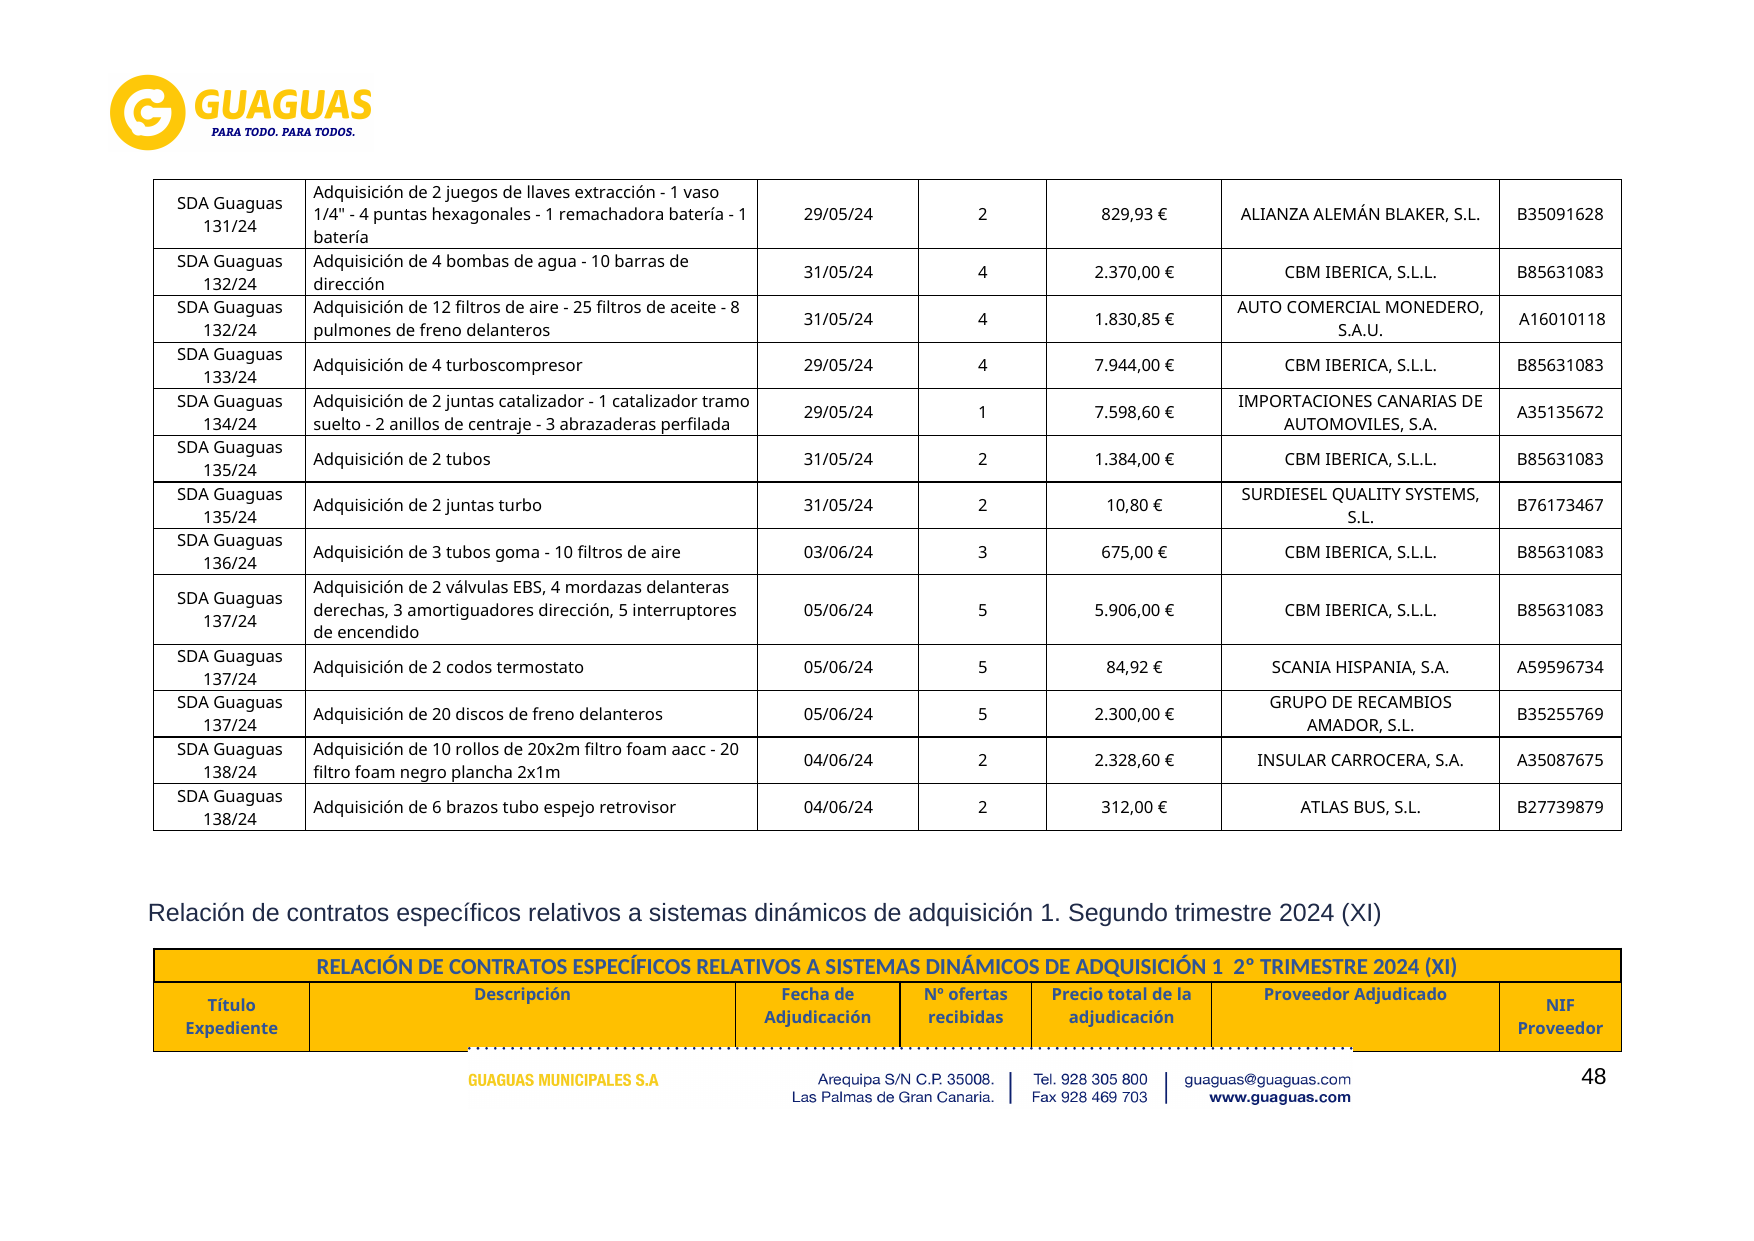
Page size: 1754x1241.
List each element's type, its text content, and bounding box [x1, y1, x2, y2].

table_cell 2 [919, 483, 1046, 528]
table_cell 2 [919, 436, 1046, 481]
table_cell B85631083 [1500, 436, 1621, 481]
table_cell 4 [919, 249, 1046, 295]
table_cell 2 [919, 180, 1046, 248]
table_cell Nº ofertas recibidas [901, 983, 1031, 1047]
table_cell A59596734 [1500, 645, 1621, 690]
table_cell 2 [919, 784, 1046, 830]
table_cell 05/06/24 [758, 575, 918, 643]
table_cell CBM IBERICA, S.L.L. [1222, 343, 1499, 388]
table_cell 05/06/24 [758, 691, 918, 736]
table_cell 04/06/24 [758, 784, 918, 830]
table_cell Título Expediente [154, 983, 309, 1051]
table_cell 675,00 € [1047, 529, 1221, 574]
table_cell SDA Guaguas 134/24 [154, 389, 305, 435]
table_cell B85631083 [1500, 249, 1621, 295]
table_cell 04/06/24 [758, 738, 918, 783]
table_cell Descripción [310, 983, 735, 1051]
table_cell SDA Guaguas 137/24 [154, 645, 305, 690]
table_cell SDA Guaguas 131/24 [154, 180, 305, 248]
table_cell B85631083 [1500, 343, 1621, 388]
table_cell 2.328,60 € [1047, 738, 1221, 783]
table_cell 5 [919, 691, 1046, 736]
table_cell AUTO COMERCIAL MONEDERO, S.A.U. [1222, 296, 1499, 342]
table_cell 31/05/24 [758, 436, 918, 481]
table_cell Adquisición de 10 rollos de 20x2m filtro foam aacc - 20 filtro foam negro plancha 2x1m [306, 738, 757, 783]
table_cell B76173467 [1500, 483, 1621, 528]
table_cell SDA Guaguas 135/24 [154, 436, 305, 481]
table_cell A16010118 [1500, 296, 1621, 342]
table_cell 29/05/24 [758, 389, 918, 435]
table_cell ALIANZA ALEMÁN BLAKER, S.L. [1222, 180, 1499, 248]
table_cell B85631083 [1500, 575, 1621, 643]
table_cell Proveedor Adjudicado [1212, 983, 1499, 1051]
table_cell 5 [919, 575, 1046, 643]
table_cell 03/06/24 [758, 529, 918, 574]
table_cell 1 [919, 389, 1046, 435]
table_cell 31/05/24 [758, 483, 918, 528]
table_cell SDA Guaguas 132/24 [154, 249, 305, 295]
table_cell B27739879 [1500, 784, 1621, 830]
table_cell Adquisición de 6 brazos tubo espejo retrovisor [306, 784, 757, 830]
table_cell SCANIA HISPANIA, S.A. [1222, 645, 1499, 690]
table_cell B35091628 [1500, 180, 1621, 248]
table_cell GRUPO DE RECAMBIOS AMADOR, S.L. [1222, 691, 1499, 736]
table_cell 2 [919, 738, 1046, 783]
table_cell Adquisición de 20 discos de freno delanteros [306, 691, 757, 736]
table_cell 829,93 € [1047, 180, 1221, 248]
picture [107, 73, 374, 152]
table_cell 31/05/24 [758, 249, 918, 295]
table_cell INSULAR CARROCERA, S.A. [1222, 738, 1499, 783]
table_cell SURDIESEL QUALITY SYSTEMS, S.L. [1222, 483, 1499, 528]
table_cell Adquisición de 4 bombas de agua - 10 barras de dirección [306, 249, 757, 295]
table_cell 7.944,00 € [1047, 343, 1221, 388]
table_cell SDA Guaguas 138/24 [154, 784, 305, 830]
table_cell B85631083 [1500, 529, 1621, 574]
table_cell SDA Guaguas 137/24 [154, 691, 305, 736]
table_cell Adquisición de 2 válvulas EBS, 4 mordazas delanteras derechas, 3 amortiguadores dirección, 5 interruptores de encendido [306, 575, 757, 643]
table_cell 1.830,85 € [1047, 296, 1221, 342]
table_cell 5.906,00 € [1047, 575, 1221, 643]
table_cell Adquisición de 2 juntas catalizador - 1 catalizador tramo suelto - 2 anillos de centraje - 3 abrazaderas perfilada [306, 389, 757, 435]
table_cell Adquisición de 3 tubos goma - 10 filtros de aire [306, 529, 757, 574]
table_cell 2.300,00 € [1047, 691, 1221, 736]
table_cell CBM IBERICA, S.L.L. [1222, 436, 1499, 481]
table_cell 4 [919, 296, 1046, 342]
table_cell Adquisición de 2 juntas turbo [306, 483, 757, 528]
table_cell 31/05/24 [758, 296, 918, 342]
table_cell A35135672 [1500, 389, 1621, 435]
table_cell CBM IBERICA, S.L.L. [1222, 249, 1499, 295]
table_cell ATLAS BUS, S.L. [1222, 784, 1499, 830]
picture [467, 1047, 1353, 1109]
table_cell 29/05/24 [758, 343, 918, 388]
table_header RELACIÓN DE CONTRATOS ESPECÍFICOS RELATIVOS A SISTEMAS DINÁMICOS DE ADQUISICIÓN 1 2º TRIMESTRE 2024 (XI) [155, 950, 1620, 981]
table_cell Precio total de la adjudicación [1032, 983, 1211, 1047]
table_cell 1.384,00 € [1047, 436, 1221, 481]
table_cell SDA Guaguas 137/24 [154, 575, 305, 643]
table_cell 2.370,00 € [1047, 249, 1221, 295]
table_cell A35087675 [1500, 738, 1621, 783]
table_cell Fecha de Adjudicación [736, 983, 899, 1047]
table_cell 4 [919, 343, 1046, 388]
table_cell SDA Guaguas 135/24 [154, 483, 305, 528]
table_cell Adquisición de 2 juegos de llaves extracción - 1 vaso 1/4" - 4 puntas hexagonales - 1 remachadora batería - 1 batería [306, 180, 757, 248]
table_cell NIF Proveedor [1500, 983, 1621, 1051]
table_cell 84,92 € [1047, 645, 1221, 690]
table_cell 312,00 € [1047, 784, 1221, 830]
table_cell 29/05/24 [758, 180, 918, 248]
table_cell 7.598,60 € [1047, 389, 1221, 435]
table_cell CBM IBERICA, S.L.L. [1222, 575, 1499, 643]
table_cell 5 [919, 645, 1046, 690]
table_cell Adquisición de 2 codos termostato [306, 645, 757, 690]
table_cell SDA Guaguas 132/24 [154, 296, 305, 342]
table_cell CBM IBERICA, S.L.L. [1222, 529, 1499, 574]
table_cell Adquisición de 12 filtros de aire - 25 filtros de aceite - 8 pulmones de freno delanteros [306, 296, 757, 342]
table_cell SDA Guaguas 136/24 [154, 529, 305, 574]
table_cell 3 [919, 529, 1046, 574]
table_cell 05/06/24 [758, 645, 918, 690]
table_cell SDA Guaguas 133/24 [154, 343, 305, 388]
table_cell Adquisición de 4 turboscompresor [306, 343, 757, 388]
table_cell 10,80 € [1047, 483, 1221, 528]
table_cell Adquisición de 2 tubos [306, 436, 757, 481]
table_cell IMPORTACIONES CANARIAS DE AUTOMOVILES, S.A. [1222, 389, 1499, 435]
table_cell SDA Guaguas 138/24 [154, 738, 305, 783]
table_cell B35255769 [1500, 691, 1621, 736]
text Relación de contratos específicos relativos a sistemas dinámicos de adquisición 1. Segundo trimestre 2024 (XI) [148, 898, 1606, 927]
